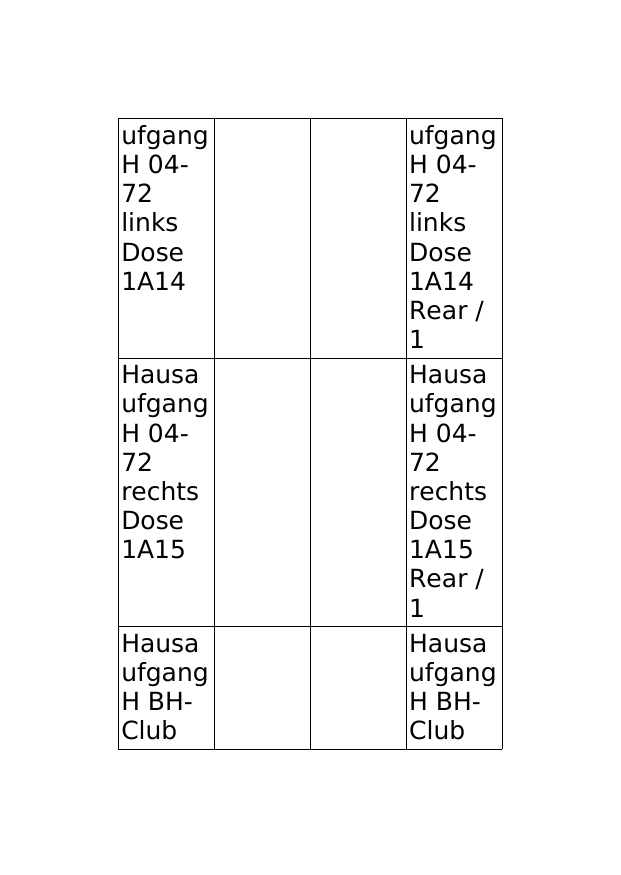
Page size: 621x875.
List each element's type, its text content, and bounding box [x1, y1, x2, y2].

table_cell [215, 627, 310, 748]
table_cell [311, 119, 406, 357]
table_cell [215, 359, 310, 626]
table_cell [311, 359, 406, 626]
table_cell Hausaufgang H 04-72 rechts Dose 1A15 Rear / 1 [407, 359, 502, 626]
table_cell [215, 119, 310, 357]
table_cell ufgang H 04-72 links Dose 1A14 Rear / 1 [407, 119, 502, 357]
table_cell Hausaufgang H 04-72 rechts Dose 1A15 [119, 359, 214, 626]
table_cell [311, 627, 406, 748]
table_cell ufgang H 04-72 links Dose 1A14 [119, 119, 214, 357]
table_cell Hausaufgang H BH-Club [119, 627, 214, 748]
table_cell Hausaufgang H BH-Club [407, 627, 502, 748]
